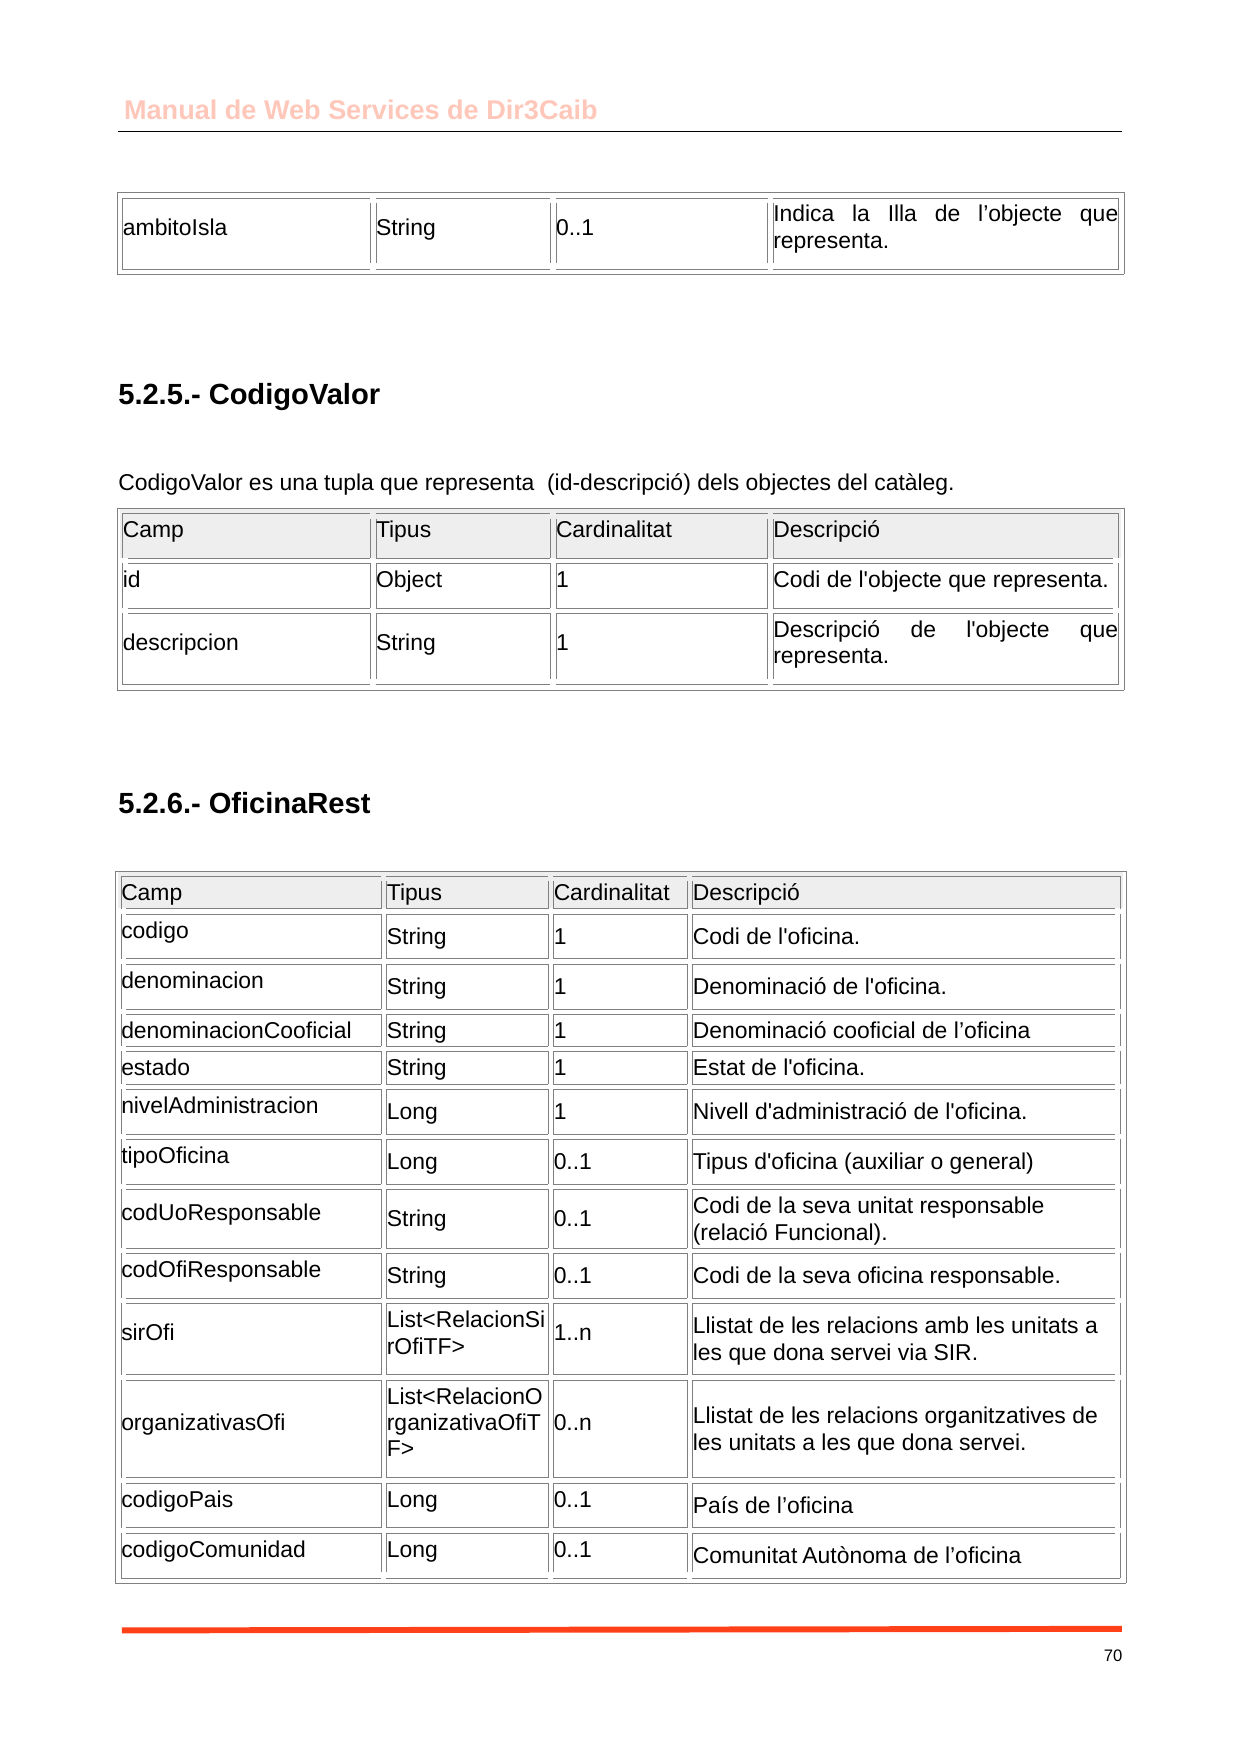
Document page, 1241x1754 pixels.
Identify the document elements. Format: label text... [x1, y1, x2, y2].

table_cell 0..1 [553, 193, 770, 268]
table_cell Llistat de les relacions organitzatives de les unitats a les que dona servei. [690, 1374, 1123, 1477]
table_cell Codi de l'objecte que representa. [770, 558, 1121, 608]
subtitle OficinaRest [118, 786, 1122, 819]
table_header Tipus [384, 872, 551, 908]
table_cell String [373, 608, 553, 684]
table_header Descripció [770, 509, 1121, 558]
table_cell List<RelacionSirOfiTF> [384, 1298, 551, 1374]
table_cell Long [384, 1084, 551, 1134]
table_cell tipoOficina [118, 1134, 384, 1184]
table_cell 0..n [551, 1374, 690, 1477]
table_cell String [384, 1009, 551, 1046]
table_cell 0..1 [551, 1184, 690, 1248]
table_cell Estat de l'oficina. [690, 1046, 1123, 1084]
subtitle CodigoValor [118, 377, 1122, 410]
table_cell 1..n [551, 1298, 690, 1374]
table_cell 1 [553, 608, 770, 684]
table_cell Comunitat Autònoma de l’oficina [690, 1527, 1123, 1577]
table_cell Denominació de l'oficina. [690, 958, 1123, 1008]
table_cell Object [373, 558, 553, 608]
table_cell Nivell d'administració de l'oficina. [690, 1084, 1123, 1134]
table_cell Long [384, 1134, 551, 1184]
table_cell String [384, 958, 551, 1008]
table_cell List<RelacionOrganizativaOfiTF> [384, 1374, 551, 1477]
table_cell denominacionCooficial [118, 1009, 384, 1046]
table_header Tipus [373, 509, 553, 558]
table_cell 0..1 [551, 1134, 690, 1184]
table_cell Indica la Illa de l’objecte que representa. [770, 193, 1121, 268]
table_cell codUoResponsable [118, 1184, 384, 1248]
table_header Cardinalitat [553, 509, 770, 558]
table_cell organizativasOfi [118, 1374, 384, 1477]
table_cell String [384, 1046, 551, 1084]
table_cell id [120, 558, 373, 608]
table_cell String [373, 193, 553, 268]
table_cell 1 [553, 558, 770, 608]
table_cell 0..1 [551, 1248, 690, 1298]
table_cell codOfiResponsable [118, 1248, 384, 1298]
table_header Cardinalitat [551, 872, 690, 908]
table_cell Long [384, 1527, 551, 1577]
table_cell 1 [551, 1084, 690, 1134]
table_cell Codi de l'oficina. [690, 908, 1123, 958]
table_cell Descripció de l'objecte que representa. [770, 608, 1121, 684]
table_cell 0..1 [551, 1477, 690, 1527]
table_cell 1 [551, 1009, 690, 1046]
table_cell sirOfi [118, 1298, 384, 1374]
table_cell Tipus d'oficina (auxiliar o general) [690, 1134, 1123, 1184]
table_cell denominacion [118, 958, 384, 1008]
table_cell Llistat de les relacions amb les unitats a les que dona servei via SIR. [690, 1298, 1123, 1374]
table_header Camp [120, 509, 373, 558]
table_cell 1 [551, 908, 690, 958]
table_cell 1 [551, 1046, 690, 1084]
table_header Camp [118, 872, 384, 908]
table_cell País de l’oficina [690, 1477, 1123, 1527]
table_cell codigo [118, 908, 384, 958]
table_cell Long [384, 1477, 551, 1527]
text CodigoValor es una tupla que representa (id-descripció) dels objectes del catàleg. [118, 469, 1122, 495]
table_cell String [384, 1184, 551, 1248]
table_cell Denominació cooficial de l’oficina [690, 1009, 1123, 1046]
table_cell String [384, 908, 551, 958]
table_cell estado [118, 1046, 384, 1084]
table_header Descripció [690, 872, 1123, 908]
table_cell 1 [551, 958, 690, 1008]
table_cell codigoPais [118, 1477, 384, 1527]
table_cell ambitoIsla [120, 193, 373, 268]
table_cell descripcion [120, 608, 373, 684]
table_cell String [384, 1248, 551, 1298]
table_cell codigoComunidad [118, 1527, 384, 1577]
table_cell Codi de la seva oficina responsable. [690, 1248, 1123, 1298]
table_cell 0..1 [551, 1527, 690, 1577]
table_cell nivelAdministracion [118, 1084, 384, 1134]
table_cell Codi de la seva unitat responsable (relació Funcional). [690, 1184, 1123, 1248]
